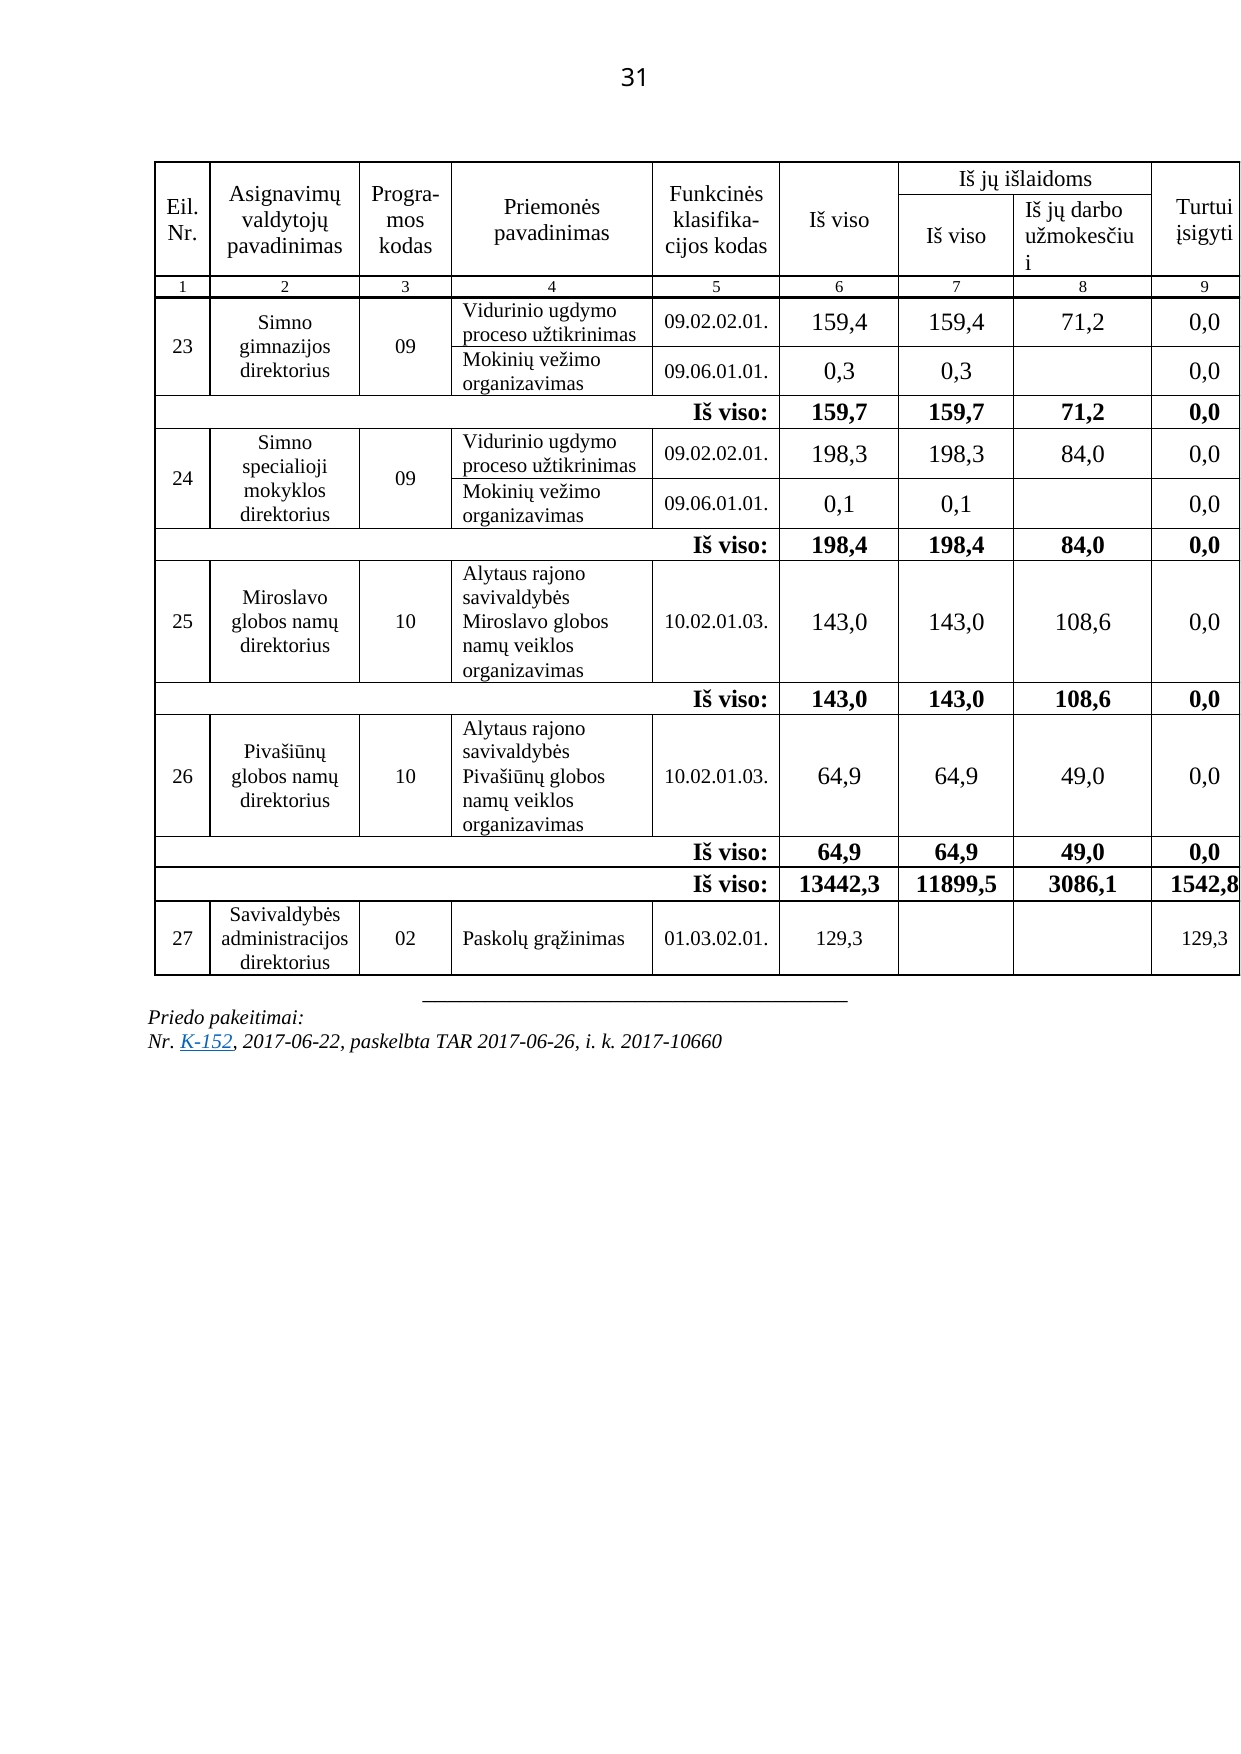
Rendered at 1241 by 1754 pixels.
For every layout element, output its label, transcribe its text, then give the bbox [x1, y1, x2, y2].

table_cell 0,0 [1152, 561, 1239, 682]
table_cell Alytaus rajono savivaldybės Miroslavo globos namų veiklos organizavimas [452, 561, 652, 682]
table_cell 143,0 [899, 683, 1013, 714]
table_cell 49,0 [1014, 837, 1151, 866]
table_cell 0,0 [1152, 837, 1239, 866]
table_cell 143,0 [780, 561, 898, 682]
table_cell 13442,3 [780, 868, 898, 900]
table_cell 129,3 [1152, 902, 1239, 974]
table_cell Alytaus rajono savivaldybės Pivašiūnų globos namų veiklos organizavimas [452, 715, 652, 836]
table_cell Mokinių vežimo organizavimas [452, 347, 652, 395]
table_cell 0,0 [1152, 479, 1239, 527]
table_cell 1542,8 [1152, 868, 1239, 900]
table_header Eil. Nr. [156, 163, 209, 275]
table_cell Pivašiūnų globos namų direktorius [211, 715, 359, 836]
table_cell [1014, 347, 1151, 395]
text __________________________________ [148, 976, 1122, 1005]
table_cell 64,9 [780, 837, 898, 866]
table_cell 108,6 [1014, 561, 1151, 682]
table_cell [1014, 479, 1151, 527]
table_cell 09.06.01.01. [653, 347, 779, 395]
table_cell 2 [211, 277, 359, 296]
table_cell 1 [156, 277, 209, 296]
table_cell 09.02.02.01. [653, 299, 779, 346]
table_cell 0,0 [1152, 429, 1239, 478]
table_cell 0,3 [899, 347, 1013, 395]
table_cell 25 [156, 561, 209, 682]
table_cell Paskolų grąžinimas [452, 902, 652, 974]
table_cell 09.06.01.01. [653, 479, 779, 527]
table_cell 71,2 [1014, 396, 1151, 428]
table_header Asignavimų valdytojų pavadinimas [211, 163, 359, 275]
table_cell 198,3 [899, 429, 1013, 478]
table_cell 11899,5 [899, 868, 1013, 900]
table_cell Iš viso: [156, 868, 779, 900]
table_cell 27 [156, 902, 209, 974]
table_cell 159,7 [899, 396, 1013, 428]
table_cell 02 [360, 902, 451, 974]
text Priedo pakeitimai: [148, 1005, 1122, 1029]
table_cell Miroslavo globos namų direktorius [211, 561, 359, 682]
table_cell 49,0 [1014, 715, 1151, 836]
table_cell 129,3 [780, 902, 898, 974]
table_cell 64,9 [899, 837, 1013, 866]
table_cell Savivaldybės administracijos direktorius [211, 902, 359, 974]
table_cell Iš viso: [156, 683, 779, 714]
table_cell Iš viso [899, 195, 1013, 275]
table_cell 0,0 [1152, 683, 1239, 714]
table_cell 6 [780, 277, 898, 296]
table_cell 0,3 [780, 347, 898, 395]
table_cell 198,3 [780, 429, 898, 478]
table_cell 0,0 [1152, 715, 1239, 836]
table_cell 5 [653, 277, 779, 296]
table_cell 9 [1152, 277, 1239, 296]
table_cell 71,2 [1014, 299, 1151, 346]
table_cell 159,4 [780, 299, 898, 346]
table_cell 143,0 [899, 561, 1013, 682]
table_cell 3 [360, 277, 451, 296]
table_cell 0,0 [1152, 396, 1239, 428]
table_cell 10.02.01.03. [653, 715, 779, 836]
table_cell 4 [452, 277, 652, 296]
table_cell [899, 902, 1013, 974]
table_cell 26 [156, 715, 209, 836]
table_cell [1014, 902, 1151, 974]
table_cell 198,4 [899, 529, 1013, 560]
table_cell Mokinių vežimo organizavimas [452, 479, 652, 527]
table_cell 01.03.02.01. [653, 902, 779, 974]
table_cell 8 [1014, 277, 1151, 296]
table_cell 7 [899, 277, 1013, 296]
table_header Progra-mos kodas [360, 163, 451, 275]
table_cell Simno specialioji mokyklos direktorius [211, 429, 359, 527]
table_header Funkcinės klasifika-cijos kodas [653, 163, 779, 275]
table_cell 84,0 [1014, 429, 1151, 478]
table_cell 10 [360, 715, 451, 836]
table_header Priemonės pavadinimas [452, 163, 652, 275]
table_cell 0,1 [780, 479, 898, 527]
table_cell 09 [360, 429, 451, 527]
table_cell 198,4 [780, 529, 898, 560]
text Nr. K-152, 2017-06-22, paskelbta TAR 2017-06-26, i. k. 2017-10660 [148, 1029, 1122, 1053]
table_cell Vidurinio ugdymo proceso užtikrinimas [452, 429, 652, 478]
table_cell Vidurinio ugdymo proceso užtikrinimas [452, 299, 652, 346]
table_cell 64,9 [780, 715, 898, 836]
table_cell 23 [156, 299, 209, 395]
table_cell 09 [360, 299, 451, 395]
table_header Turtui įsigyti [1152, 163, 1239, 275]
table_cell 0,1 [899, 479, 1013, 527]
table_cell 0,0 [1152, 529, 1239, 560]
table_cell Iš jų darbo užmokesčiui [1014, 195, 1151, 275]
table_cell 10 [360, 561, 451, 682]
table_cell 09.02.02.01. [653, 429, 779, 478]
table_cell Simno gimnazijos direktorius [211, 299, 359, 395]
table_cell 0,0 [1152, 299, 1239, 346]
table_cell 3086,1 [1014, 868, 1151, 900]
table_cell Iš viso: [156, 529, 779, 560]
table_cell 108,6 [1014, 683, 1151, 714]
table_cell 84,0 [1014, 529, 1151, 560]
table_cell 24 [156, 429, 209, 527]
table_header Iš viso [780, 163, 898, 275]
table_cell 159,4 [899, 299, 1013, 346]
table_cell Iš viso: [156, 396, 779, 428]
table_cell 64,9 [899, 715, 1013, 836]
table_cell 10.02.01.03. [653, 561, 779, 682]
table_cell 0,0 [1152, 347, 1239, 395]
table_cell 143,0 [780, 683, 898, 714]
table_header Iš jų išlaidoms [899, 163, 1151, 194]
table_cell 159,7 [780, 396, 898, 428]
table_cell Iš viso: [156, 837, 779, 866]
